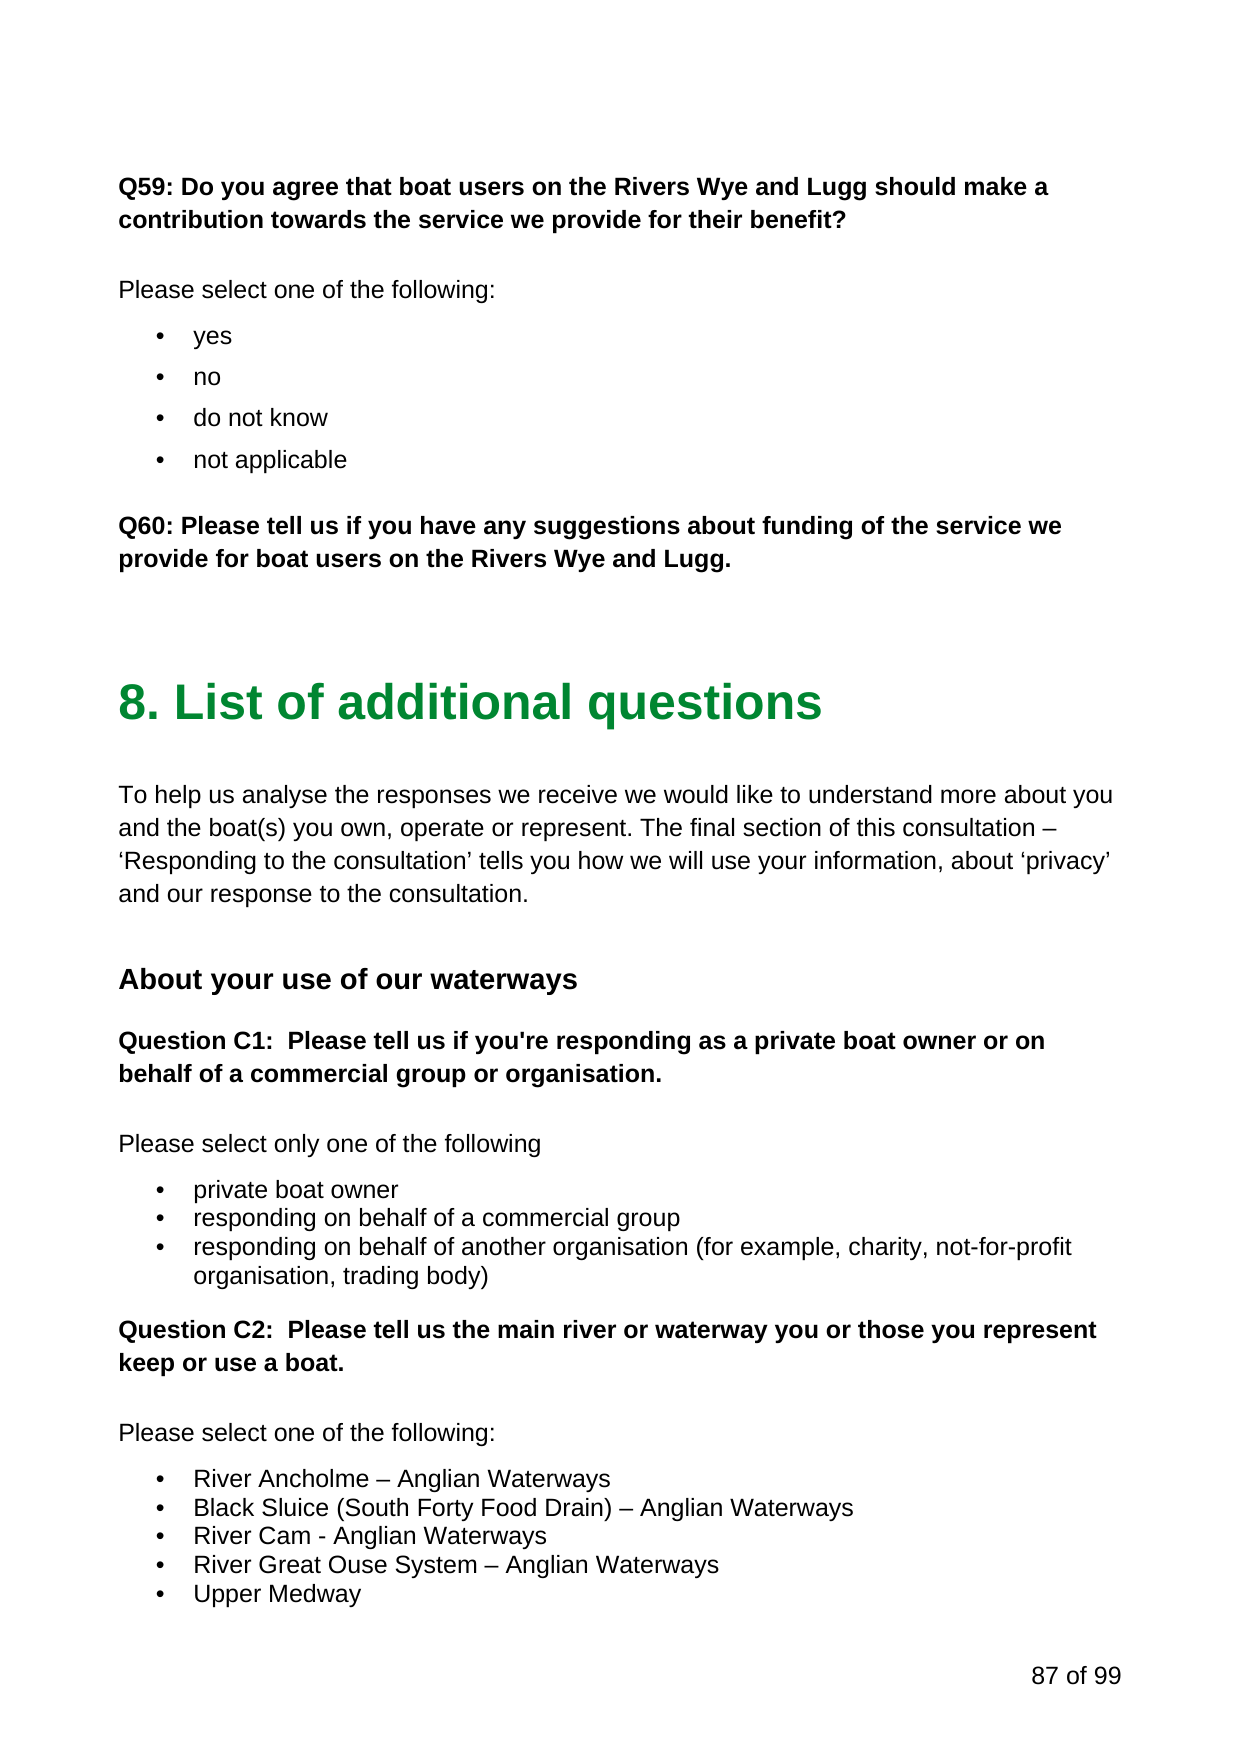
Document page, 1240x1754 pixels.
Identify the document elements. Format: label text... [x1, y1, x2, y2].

list responding on behalf of a commercial group [156, 1203, 1121, 1232]
list Black Sluice (South Forty Food Drain) – Anglian Waterways [156, 1492, 1121, 1521]
text Q59: Do you agree that boat users on the Rivers Wye and Lugg should make a contribution towards the service we provide for their benefit? [118, 172, 1121, 234]
text Please select only one of the following [118, 1129, 1121, 1158]
list River Cam - Anglian Waterways [156, 1521, 1121, 1550]
text Question C2: Please tell us the main river or waterway you or those you represent keep or use a boat. [118, 1315, 1121, 1376]
list responding on behalf of another organisation (for example, charity, not-for-profit organisation, trading body) [156, 1232, 1121, 1290]
subtitle About your use of our waterways [118, 962, 1121, 996]
list not applicable [156, 445, 1121, 473]
list private boat owner [156, 1175, 1121, 1203]
text Question C1: Please tell us if you're responding as a private boat owner or on behalf of a commercial group or organisation. [118, 1026, 1121, 1087]
list River Ancholme – Anglian Waterways [156, 1464, 1121, 1492]
subtitle List of additional questions [118, 672, 1121, 730]
text Please select one of the following: [118, 275, 1121, 304]
list River Great Ouse System – Anglian Waterways [156, 1550, 1121, 1579]
list Upper Medway [156, 1579, 1121, 1607]
list no [156, 362, 1121, 391]
text Please select one of the following: [118, 1418, 1121, 1447]
list yes [156, 321, 1121, 350]
text To help us analyse the responses we receive we would like to understand more about you and the boat(s) you own, operate or represent. The final section of this consultation – ‘Responding to the consultation’ tells you how we will use your information, about ‘privacy’ and our response to the consultation. [118, 780, 1121, 908]
text Q60: Please tell us if you have any suggestions about funding of the service we provide for boat users on the Rivers Wye and Lugg. [118, 511, 1121, 573]
list do not know [156, 403, 1121, 432]
